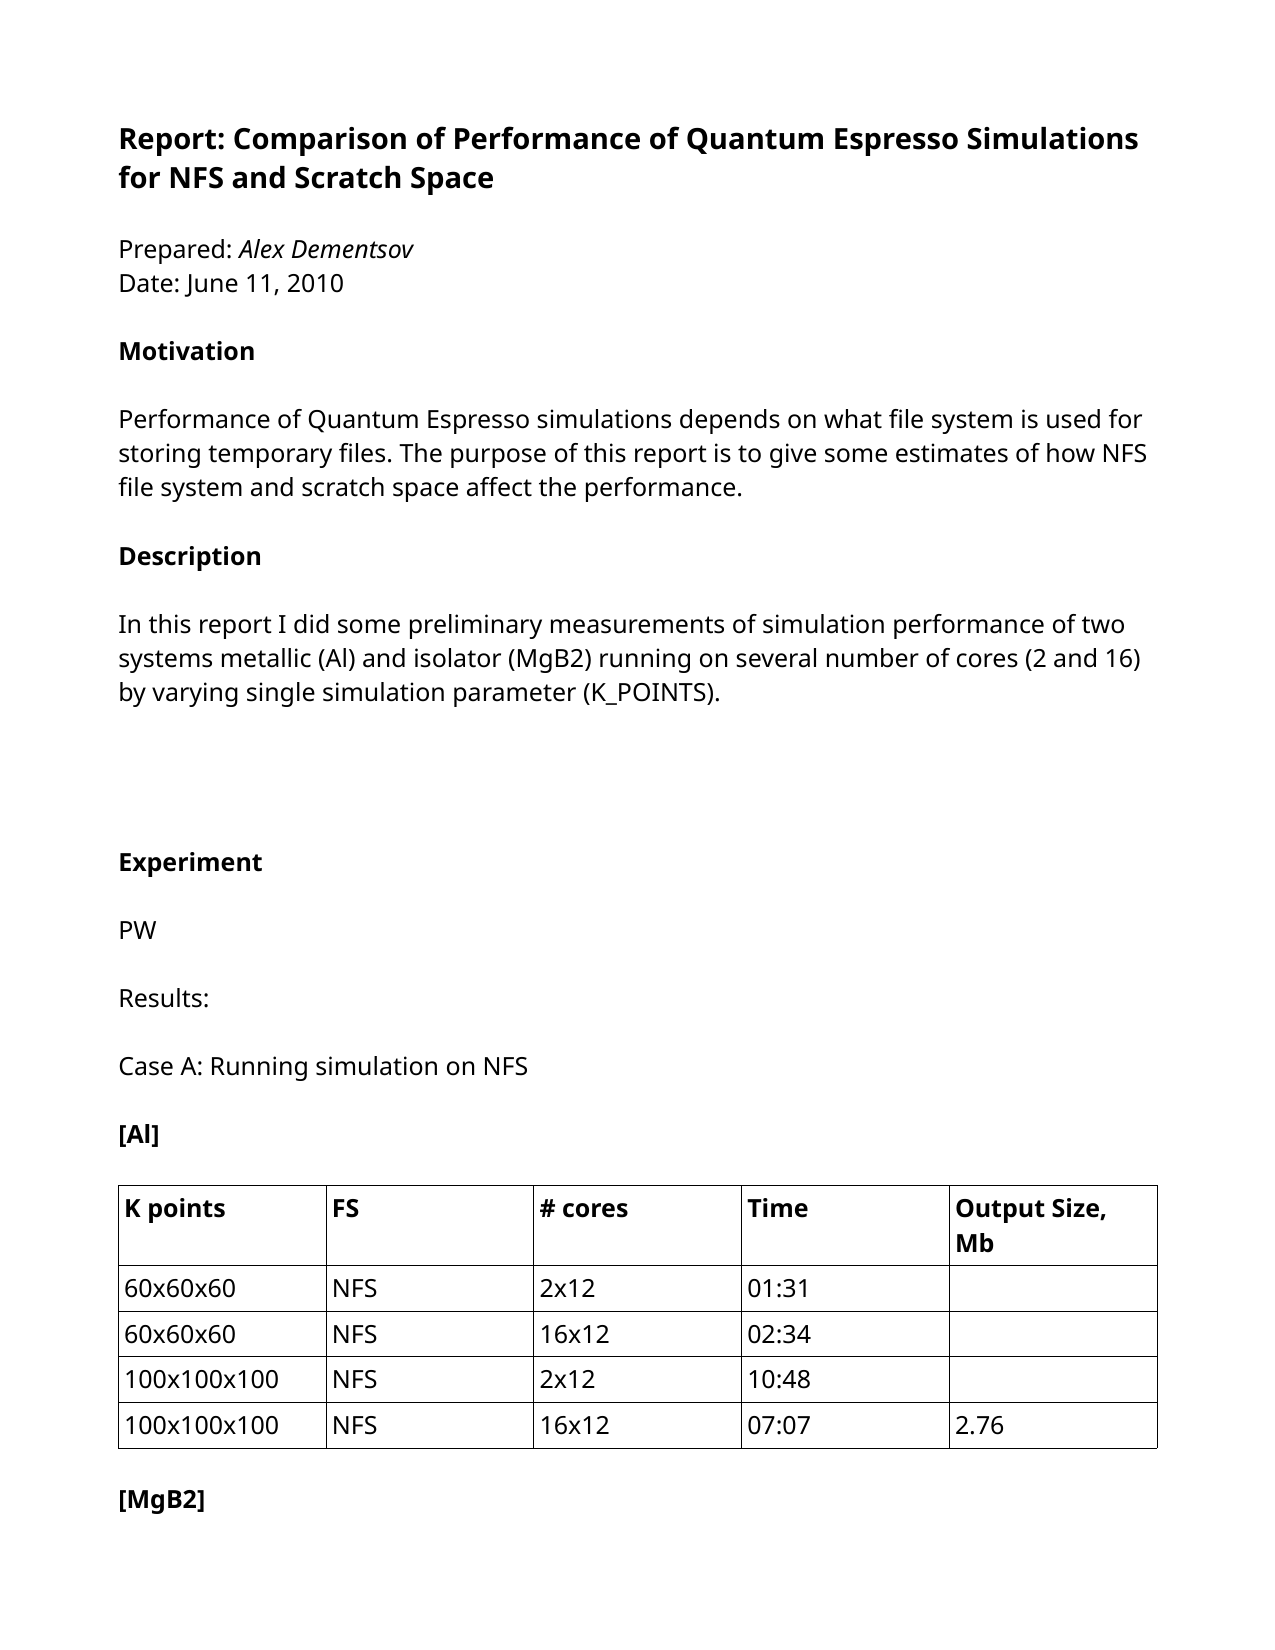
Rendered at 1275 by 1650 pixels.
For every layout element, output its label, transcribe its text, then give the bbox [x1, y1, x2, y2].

text Performance of Quantum Espresso simulations depends on what file system is used for storing temporary files. The purpose of this report is to give some estimates of how NFS file system and scratch space affect the performance. [118, 402, 1157, 504]
table_cell 60x60x60 [119, 1266, 326, 1311]
table_cell 2x12 [534, 1357, 741, 1402]
table_cell 100x100x100 [119, 1403, 326, 1447]
table_cell 07:07 [742, 1403, 949, 1447]
table_cell [950, 1357, 1157, 1402]
table_header Output Size, Mb [950, 1186, 1157, 1265]
table_cell 100x100x100 [119, 1357, 326, 1402]
text In this report I did some preliminary measurements of simulation performance of two systems metallic (Al) and isolator (MgB2) running on several number of cores (2 and 16) by varying single simulation parameter (K_POINTS). [118, 606, 1157, 708]
table_header Time [742, 1186, 949, 1265]
text [Al] [118, 1117, 1157, 1151]
text [MgB2] [118, 1482, 1157, 1516]
table_cell NFS [327, 1403, 533, 1447]
table_cell NFS [327, 1266, 533, 1311]
table_cell 10:48 [742, 1357, 949, 1402]
text Motivation [118, 334, 1157, 368]
table_cell 60x60x60 [119, 1312, 326, 1356]
text Prepared: Alex Dementsov [118, 232, 1157, 266]
text PW [118, 913, 1157, 947]
table_cell 2.76 [950, 1403, 1157, 1447]
text Report: Comparison of Performance of Quantum Espresso Simulations for NFS and Scratch Space [118, 118, 1157, 197]
table_header # cores [534, 1186, 741, 1265]
table_cell 02:34 [742, 1312, 949, 1356]
table_header K points [119, 1186, 326, 1265]
table_cell 01:31 [742, 1266, 949, 1311]
text Date: June 11, 2010 [118, 266, 1157, 300]
table_cell [950, 1266, 1157, 1311]
table_cell 16x12 [534, 1403, 741, 1447]
text Case A: Running simulation on NFS [118, 1049, 1157, 1083]
table_header FS [327, 1186, 533, 1265]
text Description [118, 538, 1157, 572]
table_cell 16x12 [534, 1312, 741, 1356]
table_cell NFS [327, 1357, 533, 1402]
text Results: [118, 981, 1157, 1015]
text Experiment [118, 845, 1157, 879]
table_cell 2x12 [534, 1266, 741, 1311]
table_cell NFS [327, 1312, 533, 1356]
table_cell [950, 1312, 1157, 1356]
